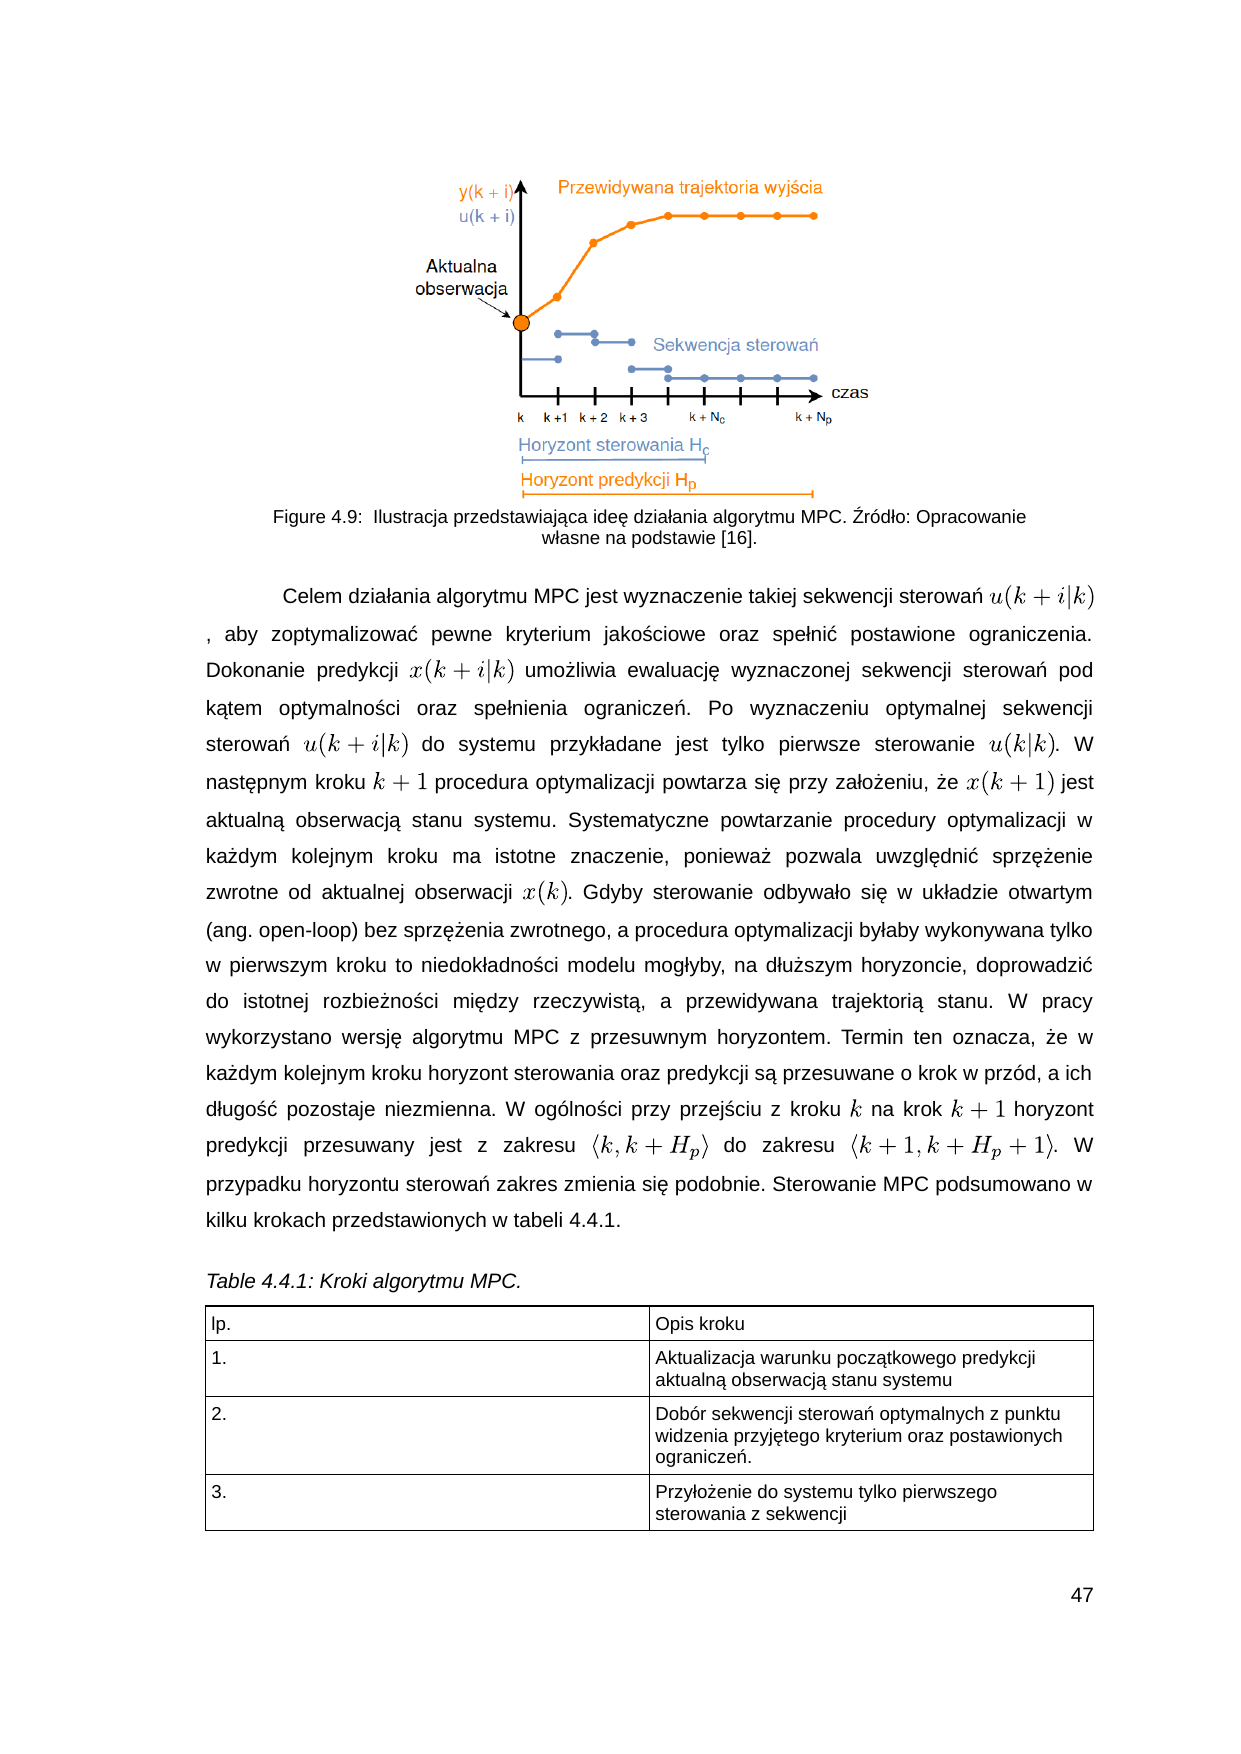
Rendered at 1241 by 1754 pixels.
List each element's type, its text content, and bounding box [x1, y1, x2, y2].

table_header Opis kroku [650, 1307, 1093, 1340]
table_cell 1. [206, 1341, 649, 1396]
table_cell Aktualizacja warunku początkowego predykcji aktualną obserwacją stanu systemu [650, 1341, 1093, 1396]
table_cell Przyłożenie do systemu tylko pierwszego sterowania z sekwencji [650, 1475, 1093, 1530]
text Figure 4.9: Ilustracja przedstawiająca ideę działania algorytmu MPC. Źródło: Opracowanie własne na podstawie [16]. [244, 506, 1055, 549]
table_cell Dobór sekwencji sterowań optymalnych z punktu widzenia przyjętego kryterium oraz postawionych ograniczeń. [650, 1397, 1093, 1473]
table_cell 3. [206, 1475, 649, 1530]
picture [414, 159, 885, 506]
table_header lp. [206, 1307, 649, 1340]
text Table 4.4.1: Kroki algorytmu MPC. [206, 1269, 1093, 1293]
text Celem działania algorytmu MPC jest wyznaczenie takiej sekwencji sterowań , aby zoptymalizować pewne kryterium jakościowe oraz spełnić postawione ograniczenia. Dokonanie predykcji umożliwia ewaluację wyznaczonej sekwencji sterowań pod kątem optymalności oraz spełnienia ograniczeń. Po wyznaczeniu optymalnej sekwencji sterowań do systemu przykładane jest tylko pierwsze sterowanie . W następnym kroku procedura optymalizacji powtarza się przy założeniu, że jest aktualną obserwacją stanu systemu. Systematyczne powtarzanie procedury optymalizacji w każdym kolejnym kroku ma istotne znaczenie, ponieważ pozwala uwzględnić sprzężenie zwrotne od aktualnej obserwacji . Gdyby sterowanie odbywało się w układzie otwartym (ang. open-loop) bez sprzężenia zwrotnego, a procedura optymalizacji byłaby wykonywana tylko w pierwszym kroku to niedokładności modelu mogłyby, na dłuższym horyzoncie, doprowadzić do istotnej rozbieżności między rzeczywistą, a przewidywana trajektorią stanu. W pracy wykorzystano wersję algorytmu MPC z przesuwnym horyzontem. Termin ten oznacza, że w każdym kolejnym kroku horyzont sterowania oraz predykcji są przesuwane o krok w przód, a ich długość pozostaje niezmienna. W ogólności przy przejściu z kroku na krok horyzont predykcji przesuwany jest z zakresu do zakresu . W przypadku horyzontu sterowań zakres zmienia się podobnie. Sterowanie MPC podsumowano w kilku krokach przedstawionych w tabeli 4.4.1. [206, 147, 1093, 1232]
table_cell 2. [206, 1397, 649, 1473]
